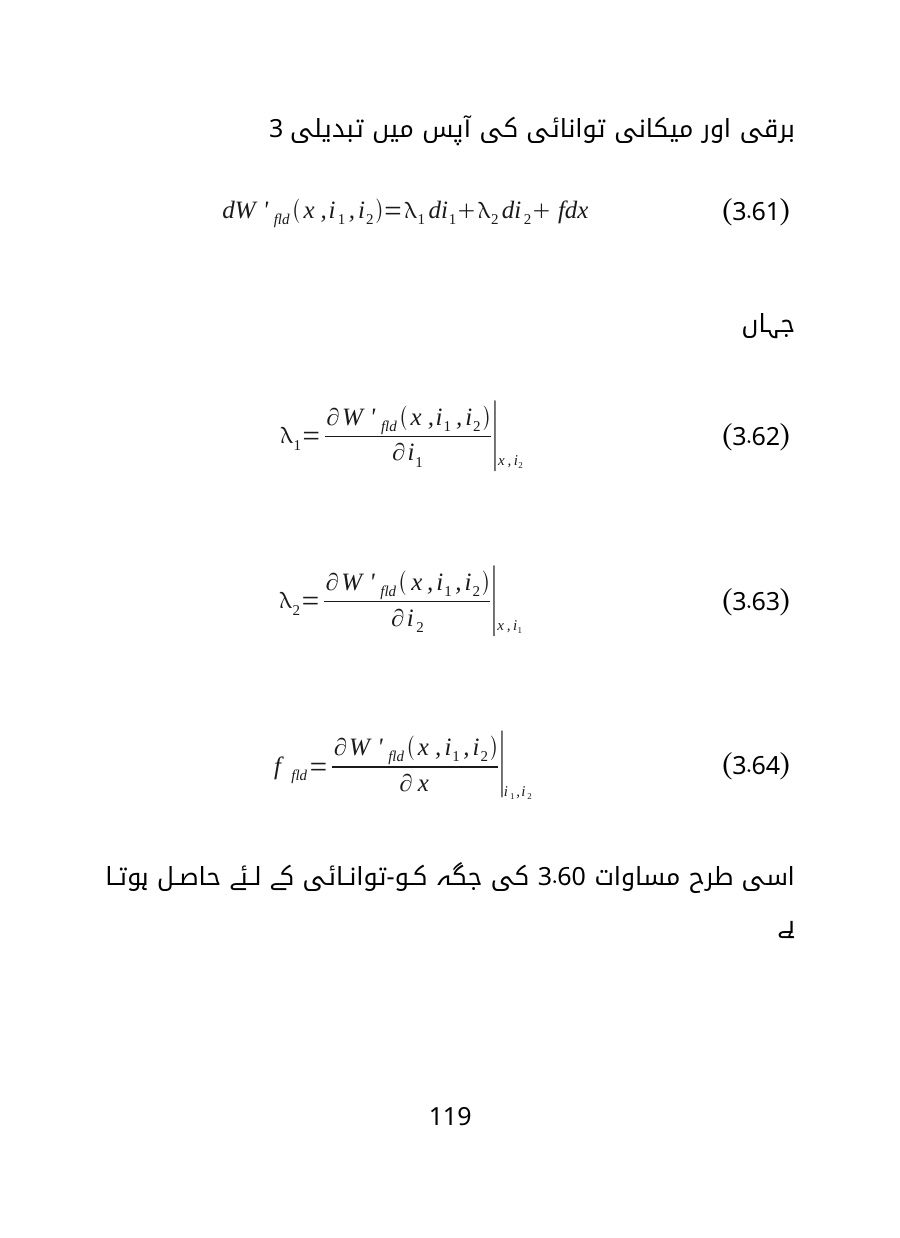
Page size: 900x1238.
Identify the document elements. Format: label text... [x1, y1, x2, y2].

table_header [105, 183, 696, 254]
table_header [105, 560, 687, 657]
table_header (3.64) [687, 725, 795, 819]
table_header [105, 394, 688, 491]
table_header (3.62) [689, 394, 795, 491]
table_header (3.63) [687, 560, 795, 657]
text اسی طرح مساوات 3.60 کی جگہ کو-توانائی کے لئے حاصل ہوتا ہے [105, 854, 795, 948]
table_header (3.61) [696, 183, 795, 254]
text جہاں [105, 300, 795, 348]
table_header [105, 725, 687, 819]
